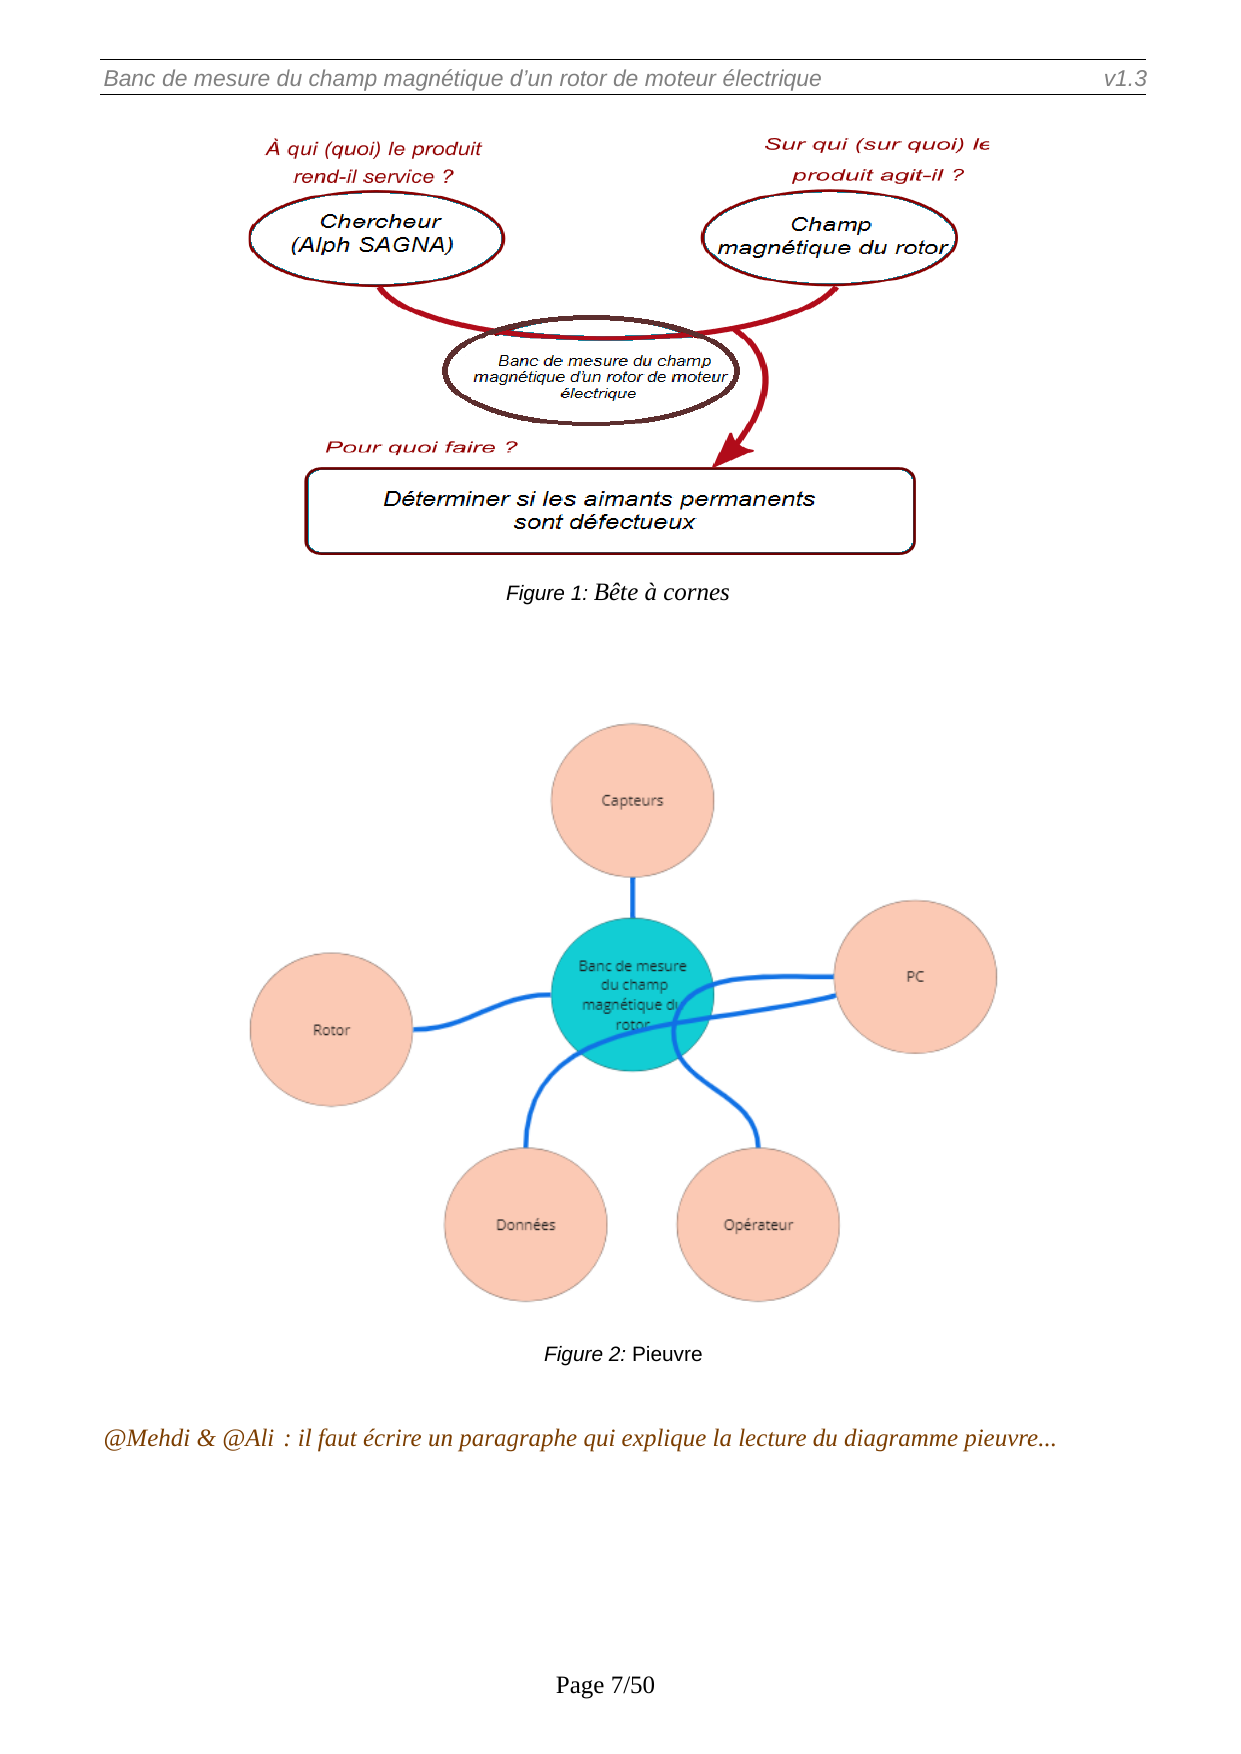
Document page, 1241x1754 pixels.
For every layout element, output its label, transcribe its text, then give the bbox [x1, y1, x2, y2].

text Figure 2: Pieuvre [231, 1329, 1015, 1365]
picture [230, 676, 1016, 1329]
text @Mehdi & @Ali : il faut écrire un paragraphe qui explique la lecture du diagramme pieuvre... [103, 1423, 1143, 1452]
text Figure 1: Bête à cornes [248, 565, 989, 606]
